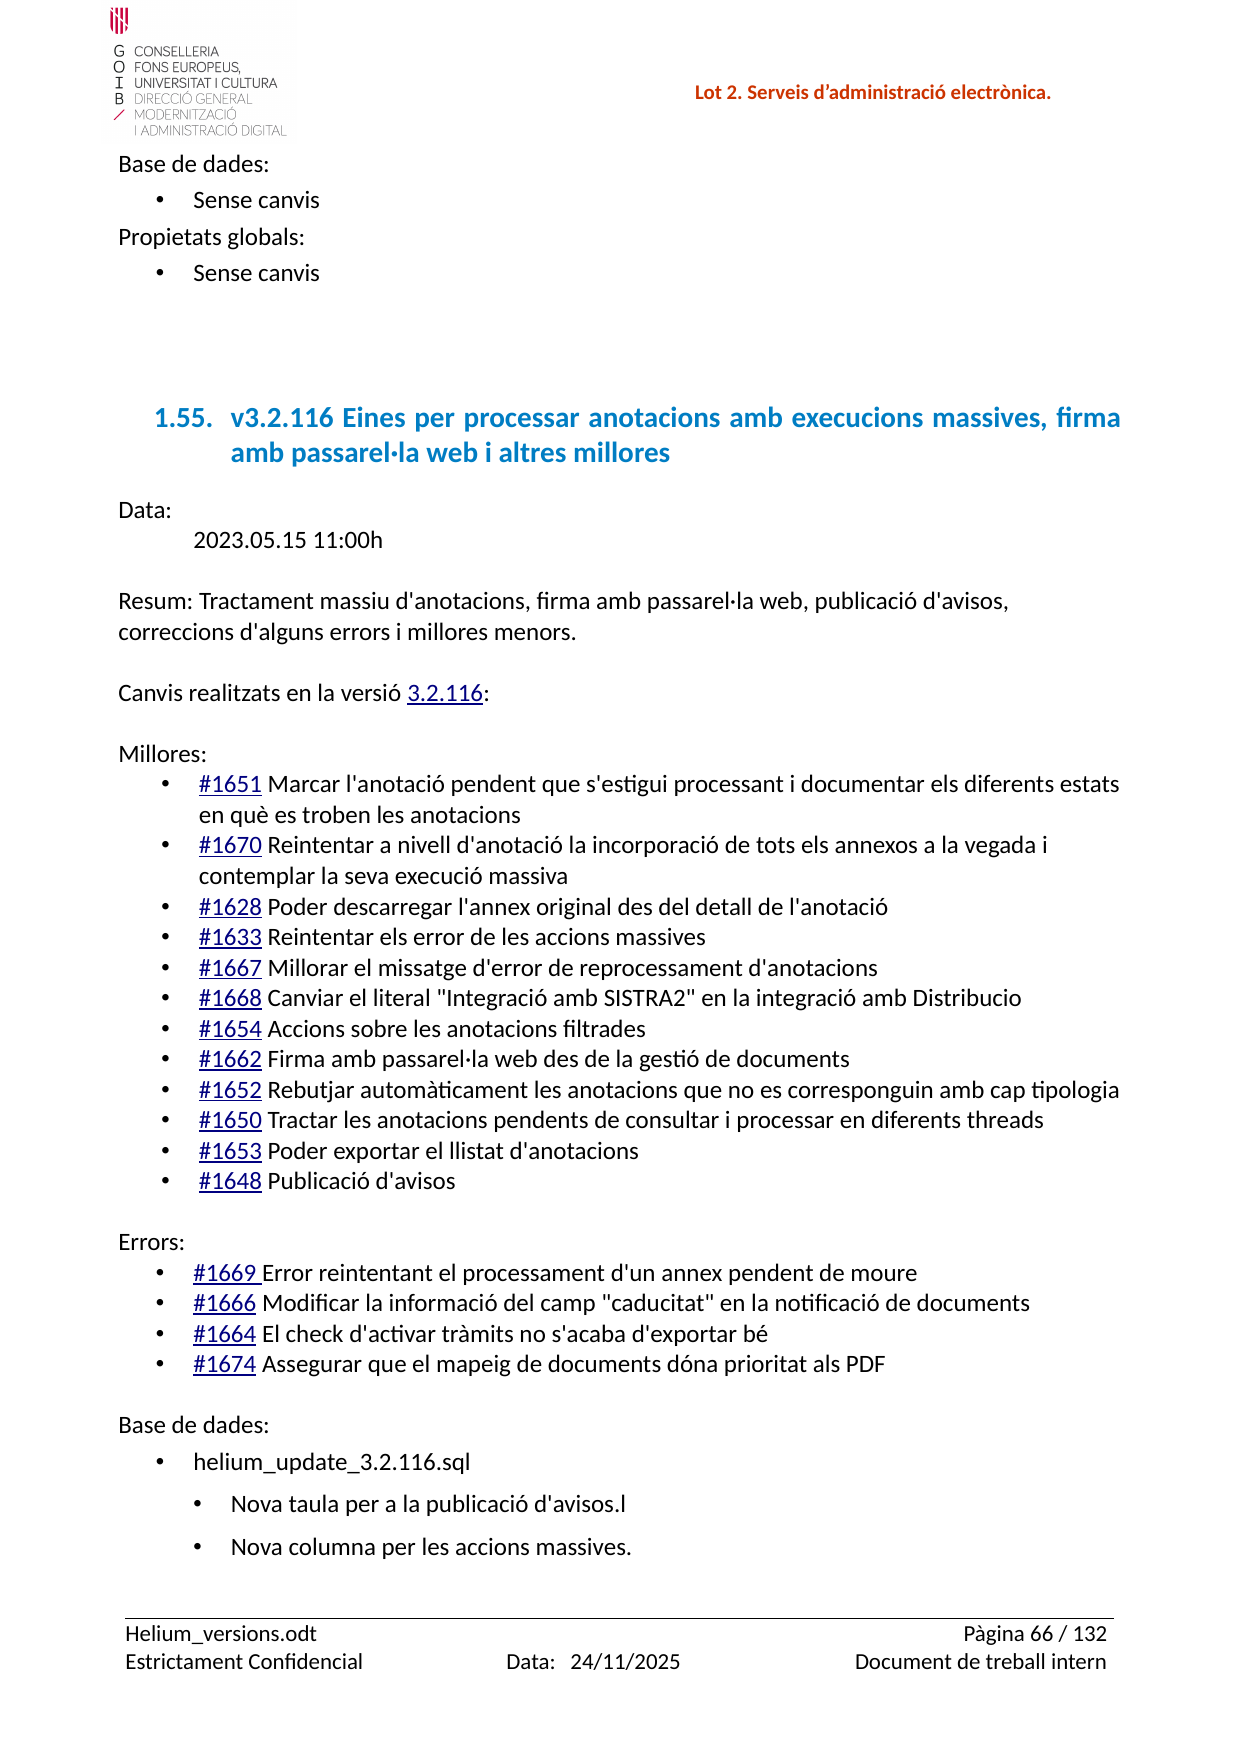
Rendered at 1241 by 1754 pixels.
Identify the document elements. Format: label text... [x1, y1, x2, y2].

list #1668 Canviar el literal "Integració amb SISTRA2" en la integració amb Distribucio [161, 982, 1122, 1013]
list #1674 Assegurar que el mapeig de documents dóna prioritat als PDF [156, 1348, 1122, 1379]
list #1650 Tractar les anotacions pendents de consultar i processar en diferents threads [161, 1104, 1122, 1135]
list #1667 Millorar el missatge d'error de reprocessament d'anotacions [161, 952, 1122, 982]
list #1664 El check d'activar tràmits no s'acaba d'exportar bé [156, 1318, 1122, 1348]
picture [100, 0, 297, 144]
text Base de dades: [118, 1409, 1122, 1440]
list #1653 Poder exportar el llistat d'anotacions [161, 1135, 1122, 1165]
list Sense canvis [156, 184, 1122, 215]
list #1648 Publicació d'avisos [161, 1165, 1122, 1196]
list #1654 Accions sobre les anotacions filtrades [161, 1013, 1122, 1043]
list #1662 Firma amb passarel·la web des de la gestió de documents [161, 1043, 1122, 1074]
list #1666 Modificar la informació del camp "caducitat" en la notificació de documents [156, 1287, 1122, 1318]
list helium_update_3.2.116.sql [156, 1446, 1122, 1476]
subtitle v3.2.116 Eines per processar anotacions amb execucions massives, firma amb passarel·la web i altres millores [153, 399, 1122, 470]
list #1633 Reintentar els error de les accions massives [161, 921, 1122, 952]
text Canvis realitzats en la versió 3.2.116: [118, 677, 1122, 707]
text Data: [118, 494, 1122, 524]
text Millores: [118, 738, 1122, 768]
list #1652 Rebutjar automàticament les anotacions que no es corresponguin amb cap tipologia [161, 1074, 1122, 1104]
text Errors: [118, 1226, 1122, 1257]
list #1628 Poder descarregar l'annex original des del detall de l'anotació [161, 891, 1122, 921]
list Sense canvis [156, 257, 1122, 288]
list Nova taula per a la publicació d'avisos.l [193, 1488, 1122, 1519]
text Propietats globals: [118, 221, 1122, 251]
list #1670 Reintentar a nivell d'anotació la incorporació de tots els annexos a la vegada i contemplar la seva execució massiva [161, 829, 1122, 891]
list Nova columna per les accions massives. [193, 1531, 1122, 1561]
list #1651 Marcar l'anotació pendent que s'estigui processant i documentar els diferents estats en què es troben les anotacions [161, 768, 1122, 829]
text Resum: Tractament massiu d'anotacions, firma amb passarel·la web, publicació d'avisos, correccions d'alguns errors i millores menors. [118, 585, 1122, 646]
text Base de dades: [118, 148, 1122, 178]
text 2023.05.15 11:00h [118, 524, 1122, 555]
list #1669 Error reintentant el processament d'un annex pendent de moure [156, 1257, 1122, 1287]
